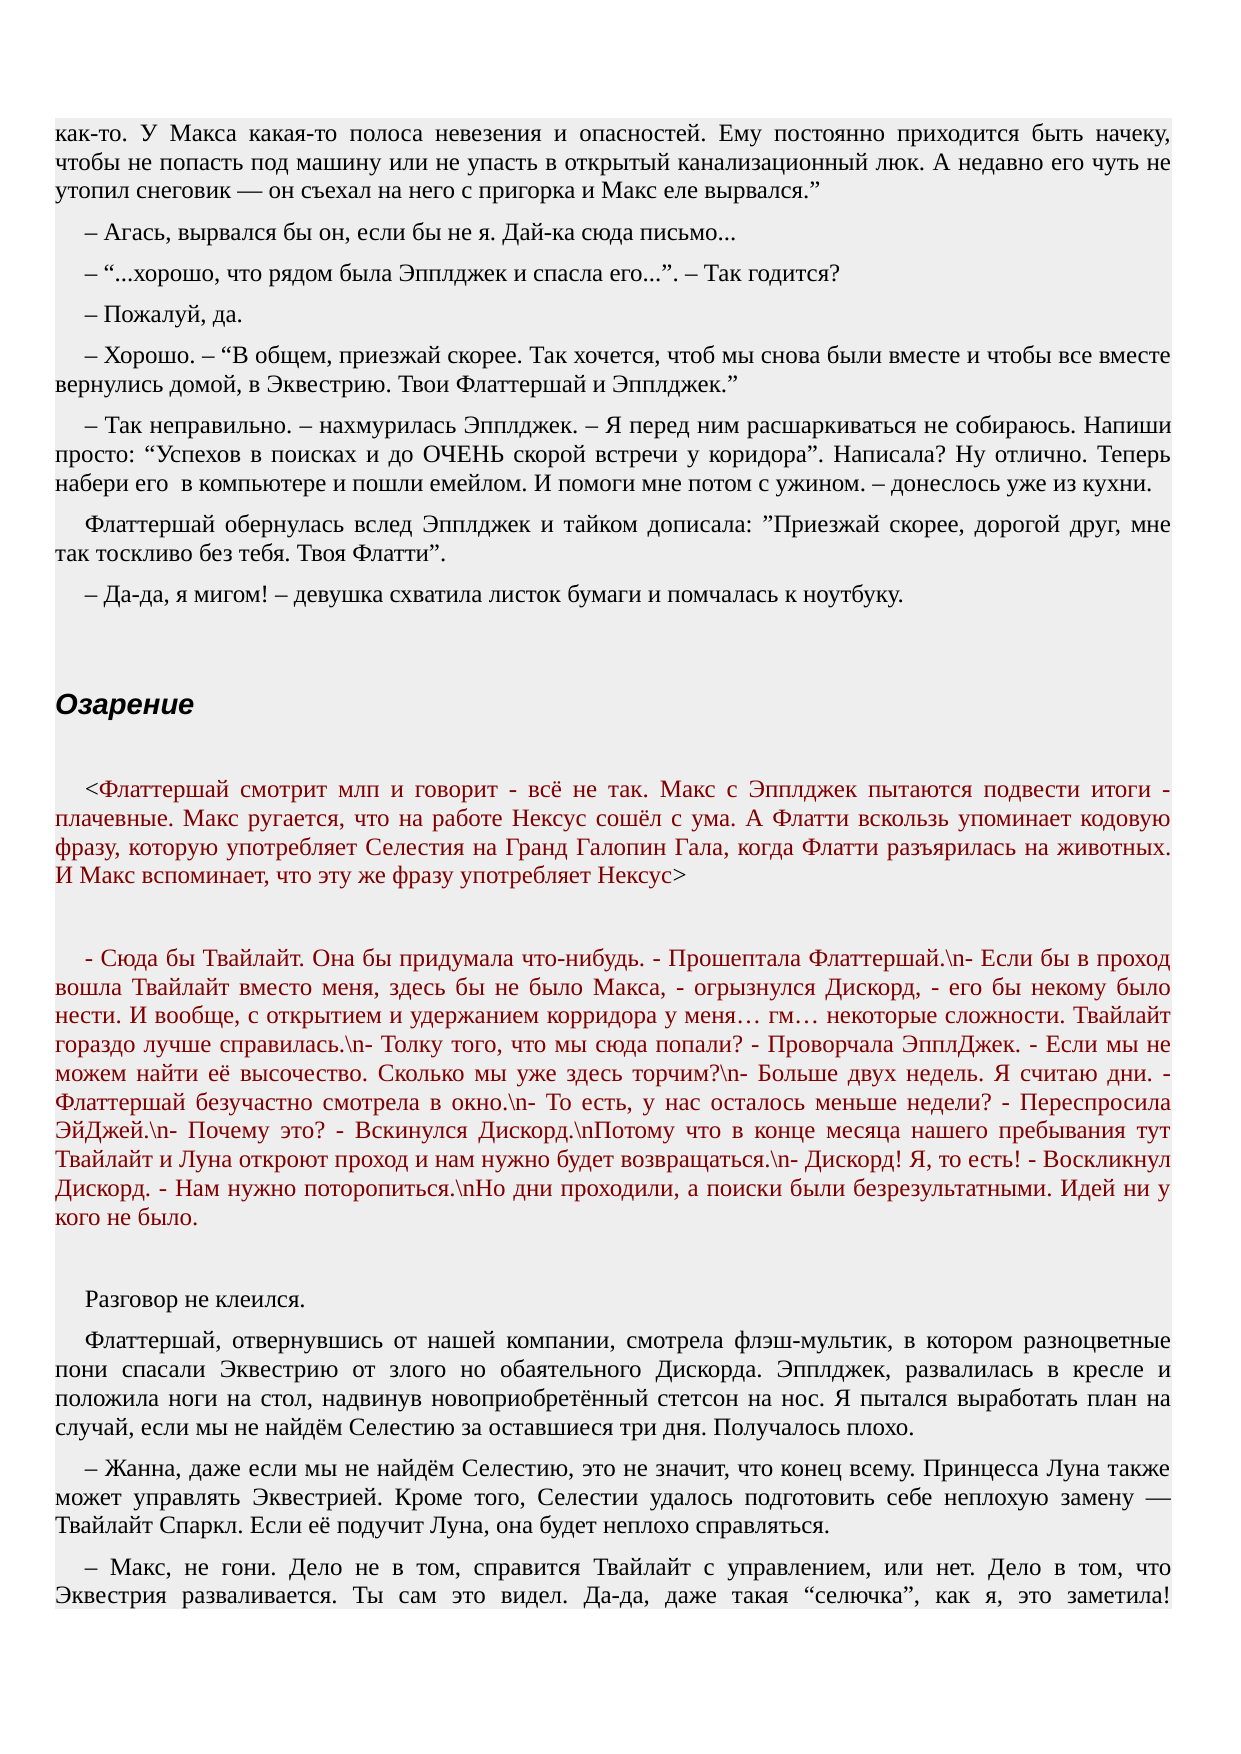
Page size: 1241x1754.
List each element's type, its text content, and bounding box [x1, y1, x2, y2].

text – Агась, вырвался бы он, если бы не я. Дай-ка сюда письмо... [55, 217, 1172, 246]
text – Так неправильно. – нахмурилась Эпплджек. – Я перед ним расшаркиваться не собираюсь. Напиши просто: “Успехов в поисках и до ОЧЕНЬ скорой встречи у коридора”. Написала? Ну отлично. Теперь набери его в компьютере и пошли емейлом. И помоги мне потом с ужином. – донеслось уже из кухни. [55, 411, 1172, 497]
text – “...хорошо, что рядом была Эпплджек и спасла его...”. – Так годится? [55, 258, 1172, 287]
text – Макс, не гони. Дело не в том, справится Твайлайт с управлением, или нет. Дело в том, что Эквестрия разваливается. Ты сам это видел. Да-да, даже такая “селючка”, как я, это заметила! [55, 1552, 1172, 1609]
text <Флаттершай смотрит млп и говорит - всё не так. Макс с Эпплджек пытаются подвести итоги - плачевные. Макс ругается, что на работе Нексус сошёл с ума. А Флатти вскользь упоминает кодовую фразу, которую употребляет Селестия на Гранд Галопин Гала, когда Флатти разъярилась на животных. И Макс вспоминает, что эту же фразу употребляет Нексус> [55, 774, 1172, 889]
subtitle Озарение [55, 687, 1172, 720]
text как-то. У Макса какая-то полоса невезения и опасностей. Ему постоянно приходится быть начеку, чтобы не попасть под машину или не упасть в открытый канализационный люк. А недавно его чуть не утопил снеговик — он съехал на него с пригорка и Макс еле вырвался.” [55, 118, 1172, 204]
text – Жанна, даже если мы не найдём Селестию, это не значит, что конец всему. Принцесса Луна также может управлять Эквестрией. Кроме того, Селестии удалось подготовить себе неплохую замену — Твайлайт Спаркл. Если её подучит Луна, она будет неплохо справляться. [55, 1453, 1172, 1539]
text – Да-да, я мигом! – девушка схватила листок бумаги и помчалась к ноутбуку. [55, 579, 1172, 608]
text – Хорошо. – “В общем, приезжай скорее. Так хочется, чтоб мы снова были вместе и чтобы все вместе вернулись домой, в Эквестрию. Твои Флаттершай и Эпплджек.” [55, 341, 1172, 398]
text Флаттершай обернулась вслед Эпплджек и тайком дописала: ”Приезжай скорее, дорогой друг, мне так тоскливо без тебя. Твоя Флатти”. [55, 509, 1172, 567]
text – Пожалуй, да. [55, 299, 1172, 328]
text Флаттершай, отвернувшись от нашей компании, смотрела флэш-мультик, в котором разноцветные пони спасали Эквестрию от злого но обаятельного Дискорда. Эпплджек, развалилась в кресле и положила ноги на стол, надвинув новоприобретённый стетсон на нос. Я пытался выработать план на случай, если мы не найдём Селестию за оставшиеся три дня. Получалось плохо. [55, 1325, 1172, 1440]
text Разговор не клеился. [55, 1284, 1172, 1313]
text - Сюда бы Твайлайт. Она бы придумала что-нибудь. - Прошептала Флаттершай.\n- Если бы в проход вошла Твайлайт вместо меня, здесь бы не было Макса, - огрызнулся Дискорд, - его бы некому было нести. И вообще, с открытием и удержанием корридора у меня… гм… некоторые сложности. Твайлайт гораздо лучше справилась.\n- Толку того, что мы сюда попали? - Проворчала ЭпплДжек. - Если мы не можем найти её высочество. Сколько мы уже здесь торчим?\n- Больше двух недель. Я считаю дни. - Флаттершай безучастно смотрела в окно.\n- То есть, у нас осталось меньше недели? - Переспросила ЭйДжей.\n- Почему это? - Вскинулся Дискорд.\nПотому что в конце месяца нашего пребывания тут Твайлайт и Луна откроют проход и нам нужно будет возвращаться.\n- Дискорд! Я, то есть! - Воскликнул Дискорд. - Нам нужно поторопиться.\nНо дни проходили, а поиски были безрезультатными. Идей ни у кого не было. [55, 943, 1172, 1230]
